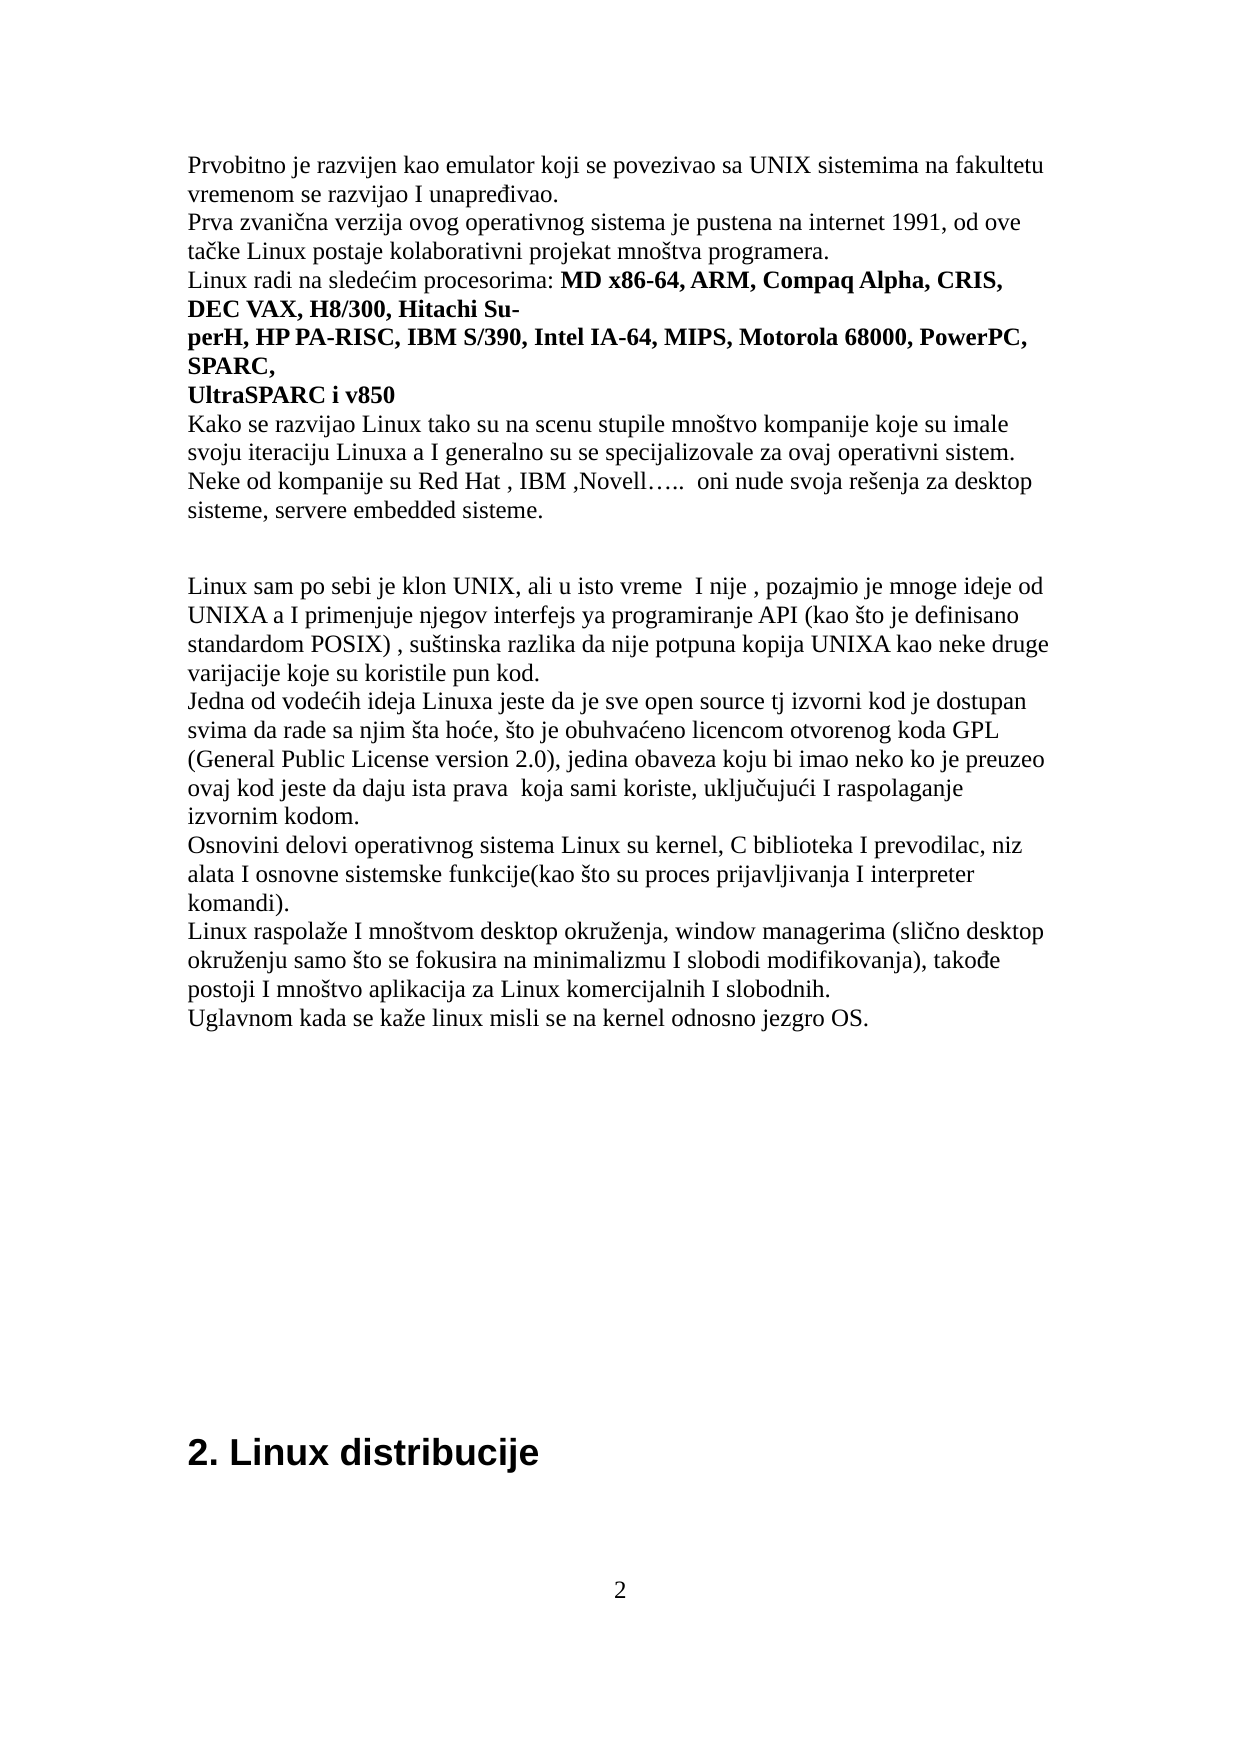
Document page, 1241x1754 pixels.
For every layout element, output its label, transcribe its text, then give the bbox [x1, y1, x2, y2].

text Osnovini delovi operativnog sistema Linux su kernel, C biblioteka I prevodilac, niz alata I osnovne sistemske funkcije(kao što su proces prijavljivanja I interpreter komandi). [187, 830, 1053, 916]
text Prva zvanična verzija ovog operativnog sistema je pustena na internet 1991, od ove tačke Linux postaje kolaborativni projekat mnoštva programera. [187, 207, 1053, 265]
text Prvobitno je razvijen kao emulator koji se povezivao sa UNIX sistemima na fakultetu vremenom se razvijao I unapređivao. [187, 150, 1053, 207]
text Linux radi na sledećim procesorima: MD x86-64, ARM, Compaq Alpha, CRIS, DEC VAX, H8/300, Hitachi Su- [187, 265, 1053, 322]
text Neke od kompanije su Red Hat , IBM ,Novell….. oni nude svoja rešenja za desktop sisteme, servere embedded sisteme. [187, 466, 1053, 524]
text Linux sam po sebi je klon UNIX, ali u isto vreme I nije , pozajmio je mnoge ideje od UNIXA a I primenjuje njegov interfejs ya programiranje API (kao što je definisano standardom POSIX) , suštinska razlika da nije potpuna kopija UNIXA kao neke druge varijacije koje su koristile pun kod. [187, 571, 1053, 686]
text UltraSPARC i v850 [187, 380, 1053, 409]
text Uglavnom kada se kaže linux misli se na kernel odnosno jezgro OS. [187, 1003, 1053, 1031]
text Jedna od vodećih ideja Linuxa jeste da je sve open source tj izvorni kod je dostupan svima da rade sa njim šta hoće, što je obuhvaćeno licencom otvorenog koda GPL (General Public License version 2.0), jedina obaveza koju bi imao neko ko je preuzeo ovaj kod jeste da daju ista prava koja sami koriste, uključujući I raspolaganje izvornim kodom. [187, 686, 1053, 830]
subtitle 2. Linux distribucije [187, 1430, 1053, 1473]
text perH, HP PA-RISC, IBM S/390, Intel IA-64, MIPS, Motorola 68000, PowerPC, SPARC, [187, 322, 1053, 380]
text Kako se razvijao Linux tako su na scenu stupile mnoštvo kompanije koje su imale svoju iteraciju Linuxa a I generalno su se specijalizovale za ovaj operativni sistem. [187, 409, 1053, 466]
text Linux raspolaže I mnoštvom desktop okruženja, window managerima (slično desktop okruženju samo što se fokusira na minimalizmu I slobodi modifikovanja), takođe postoji I mnoštvo aplikacija za Linux komercijalnih I slobodnih. [187, 916, 1053, 1003]
